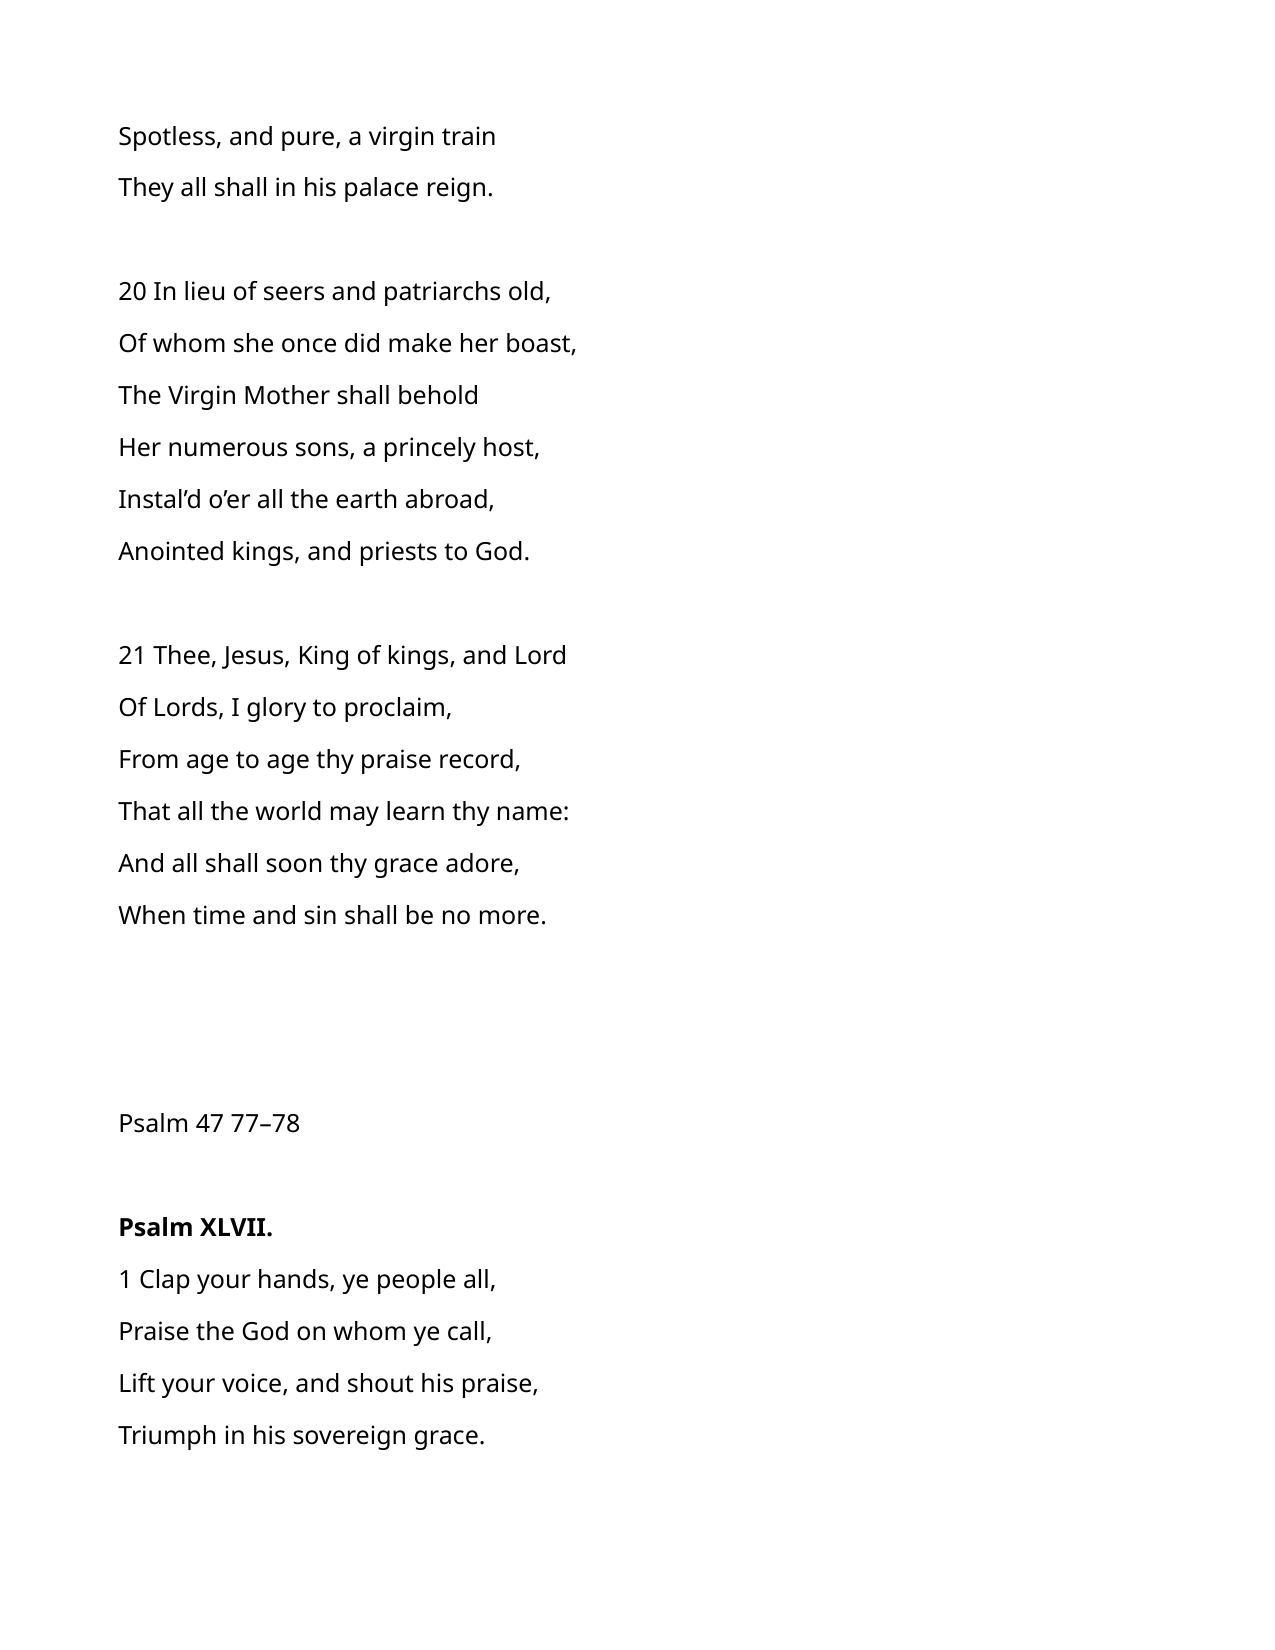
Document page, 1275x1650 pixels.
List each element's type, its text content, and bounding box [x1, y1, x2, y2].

text That all the world may learn thy name: [118, 794, 1157, 828]
text The Virgin Mother shall behold [118, 378, 1157, 412]
text Triumph in his sovereign grace. [118, 1418, 1157, 1452]
text 21 Thee, Jesus, King of kings, and Lord [118, 638, 1157, 672]
text Lift your voice, and shout his praise, [118, 1366, 1157, 1400]
text Psalm 47 77–78 [118, 1106, 1157, 1140]
text When time and sin shall be no more. [118, 898, 1157, 932]
text And all shall soon thy grace adore, [118, 846, 1157, 880]
text 20 In lieu of seers and patriarchs old, [118, 274, 1157, 308]
text From age to age thy praise record, [118, 742, 1157, 776]
text Psalm XLVII. [118, 1210, 1157, 1244]
text Praise the God on whom ye call, [118, 1314, 1157, 1348]
text They all shall in his palace reign. [118, 170, 1157, 204]
text Instal’d o’er all the earth abroad, [118, 482, 1157, 516]
text 1 Clap your hands, ye people all, [118, 1262, 1157, 1296]
text Her numerous sons, a princely host, [118, 430, 1157, 464]
text Of whom she once did make her boast, [118, 326, 1157, 360]
text Spotless, and pure, a virgin train [118, 118, 1157, 152]
text Of Lords, I glory to proclaim, [118, 690, 1157, 724]
text Anointed kings, and priests to God. [118, 534, 1157, 568]
